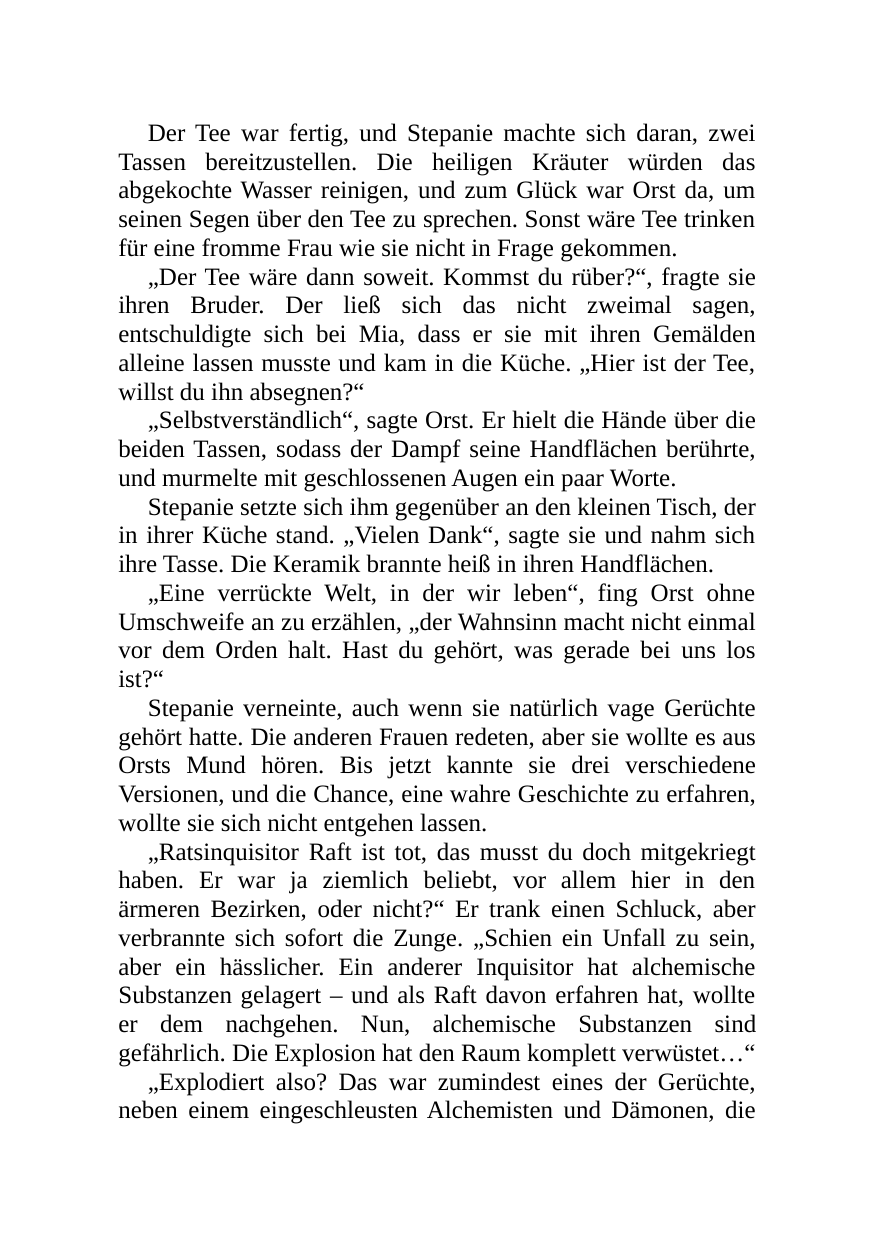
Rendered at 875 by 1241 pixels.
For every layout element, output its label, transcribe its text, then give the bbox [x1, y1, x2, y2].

text „Der Tee wäre dann soweit. Kommst du rüber?“, fragte sie ihren Bruder. Der ließ sich das nicht zweimal sagen, entschuldigte sich bei Mia, dass er sie mit ihren Gemälden alleine lassen musste und kam in die Küche. „Hier ist der Tee, willst du ihn absegnen?“ [118, 262, 756, 406]
text „Explodiert also? Das war zumindest eines der Gerüchte, neben einem eingeschleusten Alchemisten und Dämonen, die [118, 1067, 756, 1124]
text Stepanie verneinte, auch wenn sie natürlich vage Gerüchte gehört hatte. Die anderen Frauen redeten, aber sie wollte es aus Orsts Mund hören. Bis jetzt kannte sie drei verschiedene Versionen, und die Chance, eine wahre Geschichte zu erfahren, wollte sie sich nicht entgehen lassen. [118, 693, 756, 837]
text „Selbstverständlich“, sagte Orst. Er hielt die Hände über die beiden Tassen, sodass der Dampf seine Handflächen berührte, und murmelte mit geschlossenen Augen ein paar Worte. [118, 406, 756, 492]
text „Eine verrückte Welt, in der wir leben“, fing Orst ohne Umschweife an zu erzählen, „der Wahnsinn macht nicht einmal vor dem Orden halt. Hast du gehört, was gerade bei uns los ist?“ [118, 578, 756, 693]
text Stepanie setzte sich ihm gegenüber an den kleinen Tisch, der in ihrer Küche stand. „Vielen Dank“, sagte sie und nahm sich ihre Tasse. Die Keramik brannte heiß in ihren Handflächen. [118, 492, 756, 578]
text Der Tee war fertig, und Stepanie machte sich daran, zwei Tassen bereitzustellen. Die heiligen Kräuter würden das abgekochte Wasser reinigen, und zum Glück war Orst da, um seinen Segen über den Tee zu sprechen. Sonst wäre Tee trinken für eine fromme Frau wie sie nicht in Frage gekommen. [118, 118, 756, 262]
text „Ratsinquisitor Raft ist tot, das musst du doch mitgekriegt haben. Er war ja ziemlich beliebt, vor allem hier in den ärmeren Bezirken, oder nicht?“ Er trank einen Schluck, aber verbrannte sich sofort die Zunge. „Schien ein Unfall zu sein, aber ein hässlicher. Ein anderer Inquisitor hat alchemische Substanzen gelagert – und als Raft davon erfahren hat, wollte er dem nachgehen. Nun, alchemische Substanzen sind gefährlich. Die Explosion hat den Raum komplett verwüstet…“ [118, 837, 756, 1067]
